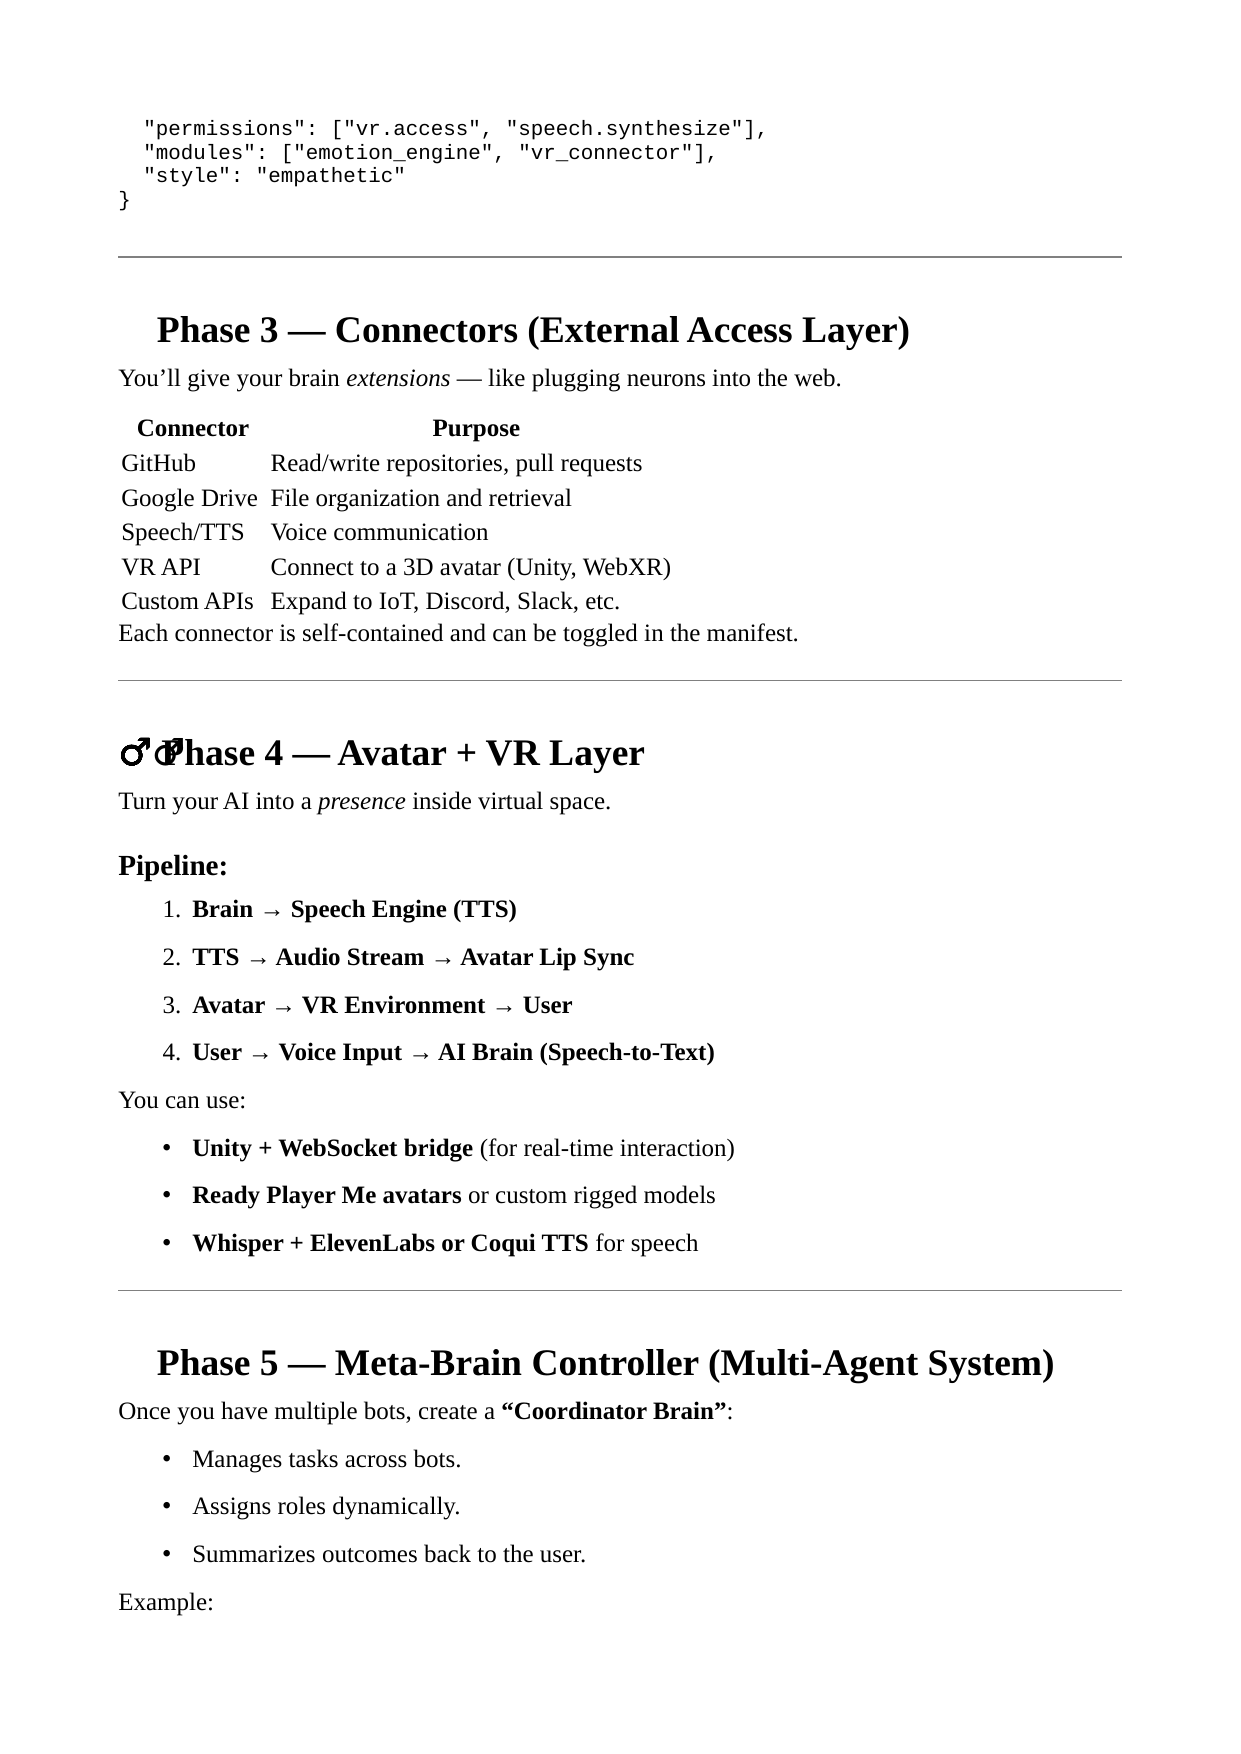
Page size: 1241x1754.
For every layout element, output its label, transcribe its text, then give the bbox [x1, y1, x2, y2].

table_cell Speech/TTS [118, 514, 267, 549]
table_cell VR API [118, 549, 267, 583]
table_cell Expand to IoT, Discord, Slack, etc. [268, 584, 685, 618]
subtitle Pipeline: [118, 848, 1122, 882]
text Example: [118, 1587, 1122, 1615]
text "modules": ["emotion_engine", "vr_connector"], [118, 142, 1122, 165]
list Assigns roles dynamically. [162, 1491, 1122, 1520]
list Ready Player Me avatars or custom rigged models [162, 1180, 1122, 1209]
list User → Voice Input → AI Brain (Speech-to-Text) [162, 1037, 1122, 1066]
list Manages tasks across bots. [162, 1444, 1122, 1472]
text Each connector is self-contained and can be toggled in the manifest. [118, 618, 1122, 647]
text "style": "empathetic" [118, 165, 1122, 189]
subtitle 🧬 Phase 5 — Meta-Brain Controller (Multi-Agent System) [118, 1341, 1122, 1384]
table_cell Read/write repositories, pull requests [268, 445, 685, 480]
table_cell GitHub [118, 445, 267, 480]
text You can use: [118, 1085, 1122, 1114]
text "permissions": ["vr.access", "speech.synthesize"], [118, 118, 1122, 142]
table_header Purpose [268, 411, 685, 445]
list Unity + WebSocket bridge (for real-time interaction) [162, 1133, 1122, 1161]
table_header Connector [118, 411, 267, 445]
table_cell File organization and retrieval [268, 480, 685, 514]
table_cell Google Drive [118, 480, 267, 514]
text } [118, 189, 1122, 213]
list Avatar → VR Environment → User [162, 990, 1122, 1018]
list Summarizes outcomes back to the user. [162, 1539, 1122, 1568]
list TTS → Audio Stream → Avatar Lip Sync [162, 942, 1122, 971]
table_cell Connect to a 3D avatar (Unity, WebXR) [268, 549, 685, 583]
subtitle 🧍‍♂️ Phase 4 — Avatar + VR Layer [118, 731, 1122, 774]
text You’ll give your brain extensions — like plugging neurons into the web. [118, 363, 1122, 392]
list Whisper + ElevenLabs or Coqui TTS for speech [162, 1228, 1122, 1257]
text Once you have multiple bots, create a “Coordinator Brain”: [118, 1396, 1122, 1425]
subtitle 🌐 Phase 3 — Connectors (External Access Layer) [118, 307, 1122, 350]
table_cell Custom APIs [118, 584, 267, 618]
list Brain → Speech Engine (TTS) [162, 894, 1122, 923]
table_cell Voice communication [268, 514, 685, 549]
text Turn your AI into a presence inside virtual space. [118, 786, 1122, 815]
